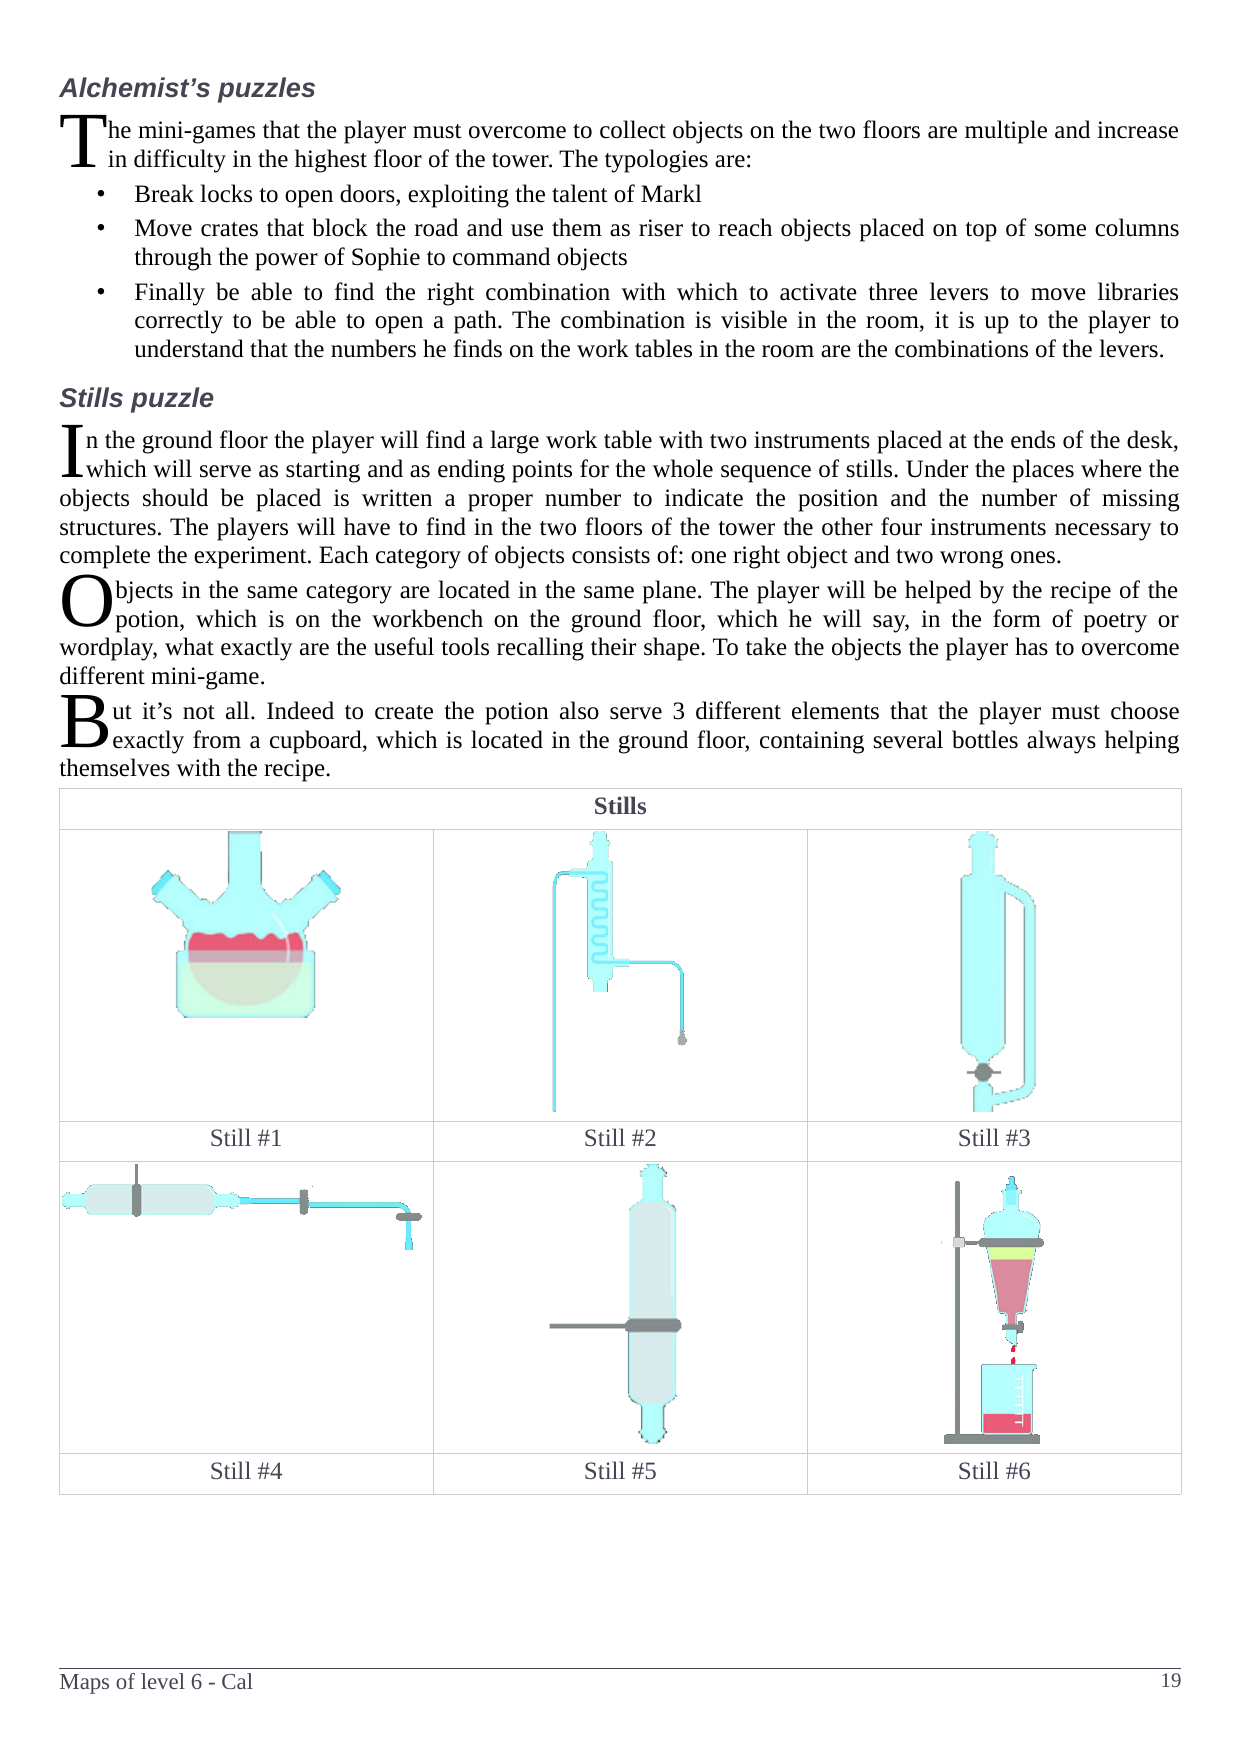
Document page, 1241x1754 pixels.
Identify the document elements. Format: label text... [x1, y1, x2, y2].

table_cell [434, 830, 807, 1121]
text Objects in the same category are located in the same plane. The player will be helped by the recipe of the potion, which is on the workbench on the ground floor, which he will say, in the form of poetry or wordplay, what exactly are the useful tools recalling their shape. To take the objects the player has to overcome different mini-game. [59, 575, 1181, 690]
list Break locks to open doors, exploiting the talent of Markl [97, 179, 1181, 207]
picture [948, 831, 1041, 1112]
picture [151, 831, 341, 1018]
table_header Stills [60, 789, 1181, 829]
subtitle Stills puzzle [59, 382, 1181, 413]
table_cell Still #5 [434, 1454, 807, 1493]
picture [539, 831, 701, 1112]
picture [549, 1164, 691, 1444]
table_cell [434, 1162, 807, 1453]
table_cell [808, 1162, 1181, 1453]
list Finally be able to find the right combination with which to activate three levers to move libraries correctly to be able to open a path. The combination is visible in the room, it is up to the player to understand that the numbers he finds on the work tables in the room are the combinations of the levers. [97, 277, 1181, 363]
table_cell Still #1 [60, 1122, 433, 1161]
text But it’s not all. Indeed to create the potion also serve 3 different elements that the player must choose exactly from a cupboard, which is located in the ground floor, containing several bottles always helping themselves with the recipe. [59, 696, 1181, 782]
table_cell Still #4 [60, 1454, 433, 1493]
picture [62, 1164, 433, 1250]
list Move crates that block the road and use them as riser to reach objects placed on top of some columns through the power of Sophie to command objects [97, 213, 1181, 271]
table_cell Still #6 [808, 1454, 1181, 1493]
table_cell [60, 830, 433, 1121]
text In the ground floor the player will find a large work table with two instruments placed at the ends of the desk, which will serve as starting and as ending points for the whole sequence of stills. Under the places where the objects should be placed is written a proper number to indicate the position and the number of missing structures. The players will have to find in the two floors of the tower the other four instruments necessary to complete the experiment. Each category of objects consists of: one right object and two wrong ones. [59, 425, 1181, 569]
picture [941, 1164, 1047, 1444]
table_cell Still #2 [434, 1122, 807, 1161]
table_cell Still #3 [808, 1122, 1181, 1161]
table_cell [808, 830, 1181, 1121]
text The mini-games that the player must overcome to collect objects on the two floors are multiple and increase in difficulty in the highest floor of the tower. The typologies are: [59, 115, 1181, 173]
table_cell [60, 1162, 433, 1453]
subtitle Alchemist’s puzzles [59, 72, 1181, 103]
